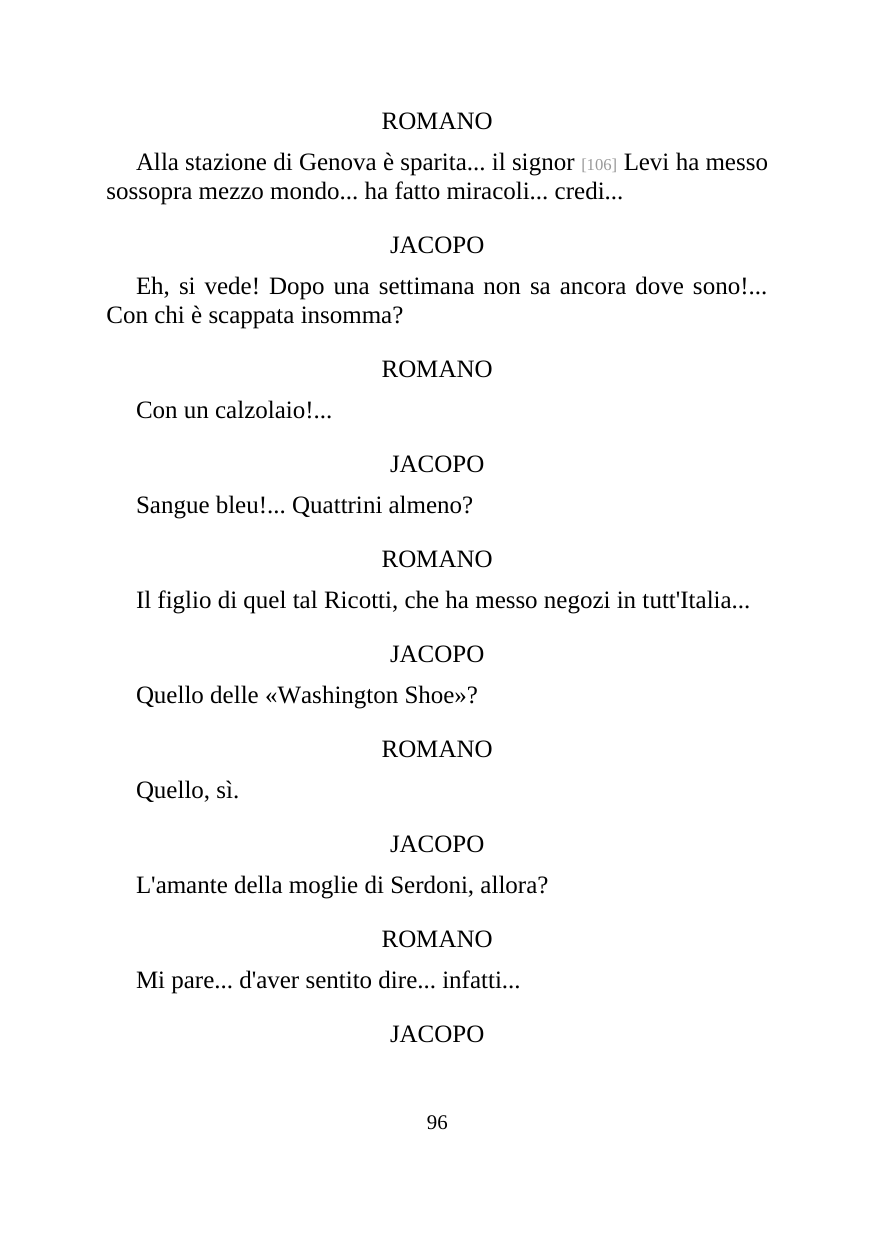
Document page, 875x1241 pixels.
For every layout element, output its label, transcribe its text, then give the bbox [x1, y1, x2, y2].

text ROMANO [106, 544, 768, 572]
text ROMANO [106, 106, 768, 135]
text ROMANO [106, 924, 768, 952]
text L'amante della moglie di Serdoni, allora? [106, 870, 768, 899]
text Mi pare... d'aver sentito dire... infatti... [106, 965, 768, 994]
text Quello, sì. [106, 775, 768, 804]
text ROMANO [106, 734, 768, 762]
text Quello delle «Washington Shoe»? [106, 680, 768, 709]
text Sangue bleu!... Quattrini almeno? [106, 490, 768, 519]
text JACOPO [106, 639, 768, 667]
text Il figlio di quel tal Ricotti, che ha messo negozi in tutt'Italia... [106, 585, 768, 614]
text JACOPO [106, 829, 768, 857]
text Alla stazione di Genova è sparita... il signor [106] Levi ha messo sossopra mezzo mondo... ha fatto miracoli... credi... [106, 147, 768, 205]
text Con un calzolaio!... [106, 395, 768, 424]
text JACOPO [106, 1019, 768, 1047]
text JACOPO [106, 230, 768, 259]
text Eh, si vede! Dopo una settimana non sa ancora dove sono!... Con chi è scappata insomma? [106, 271, 768, 329]
text ROMANO [106, 354, 768, 382]
text JACOPO [106, 449, 768, 477]
